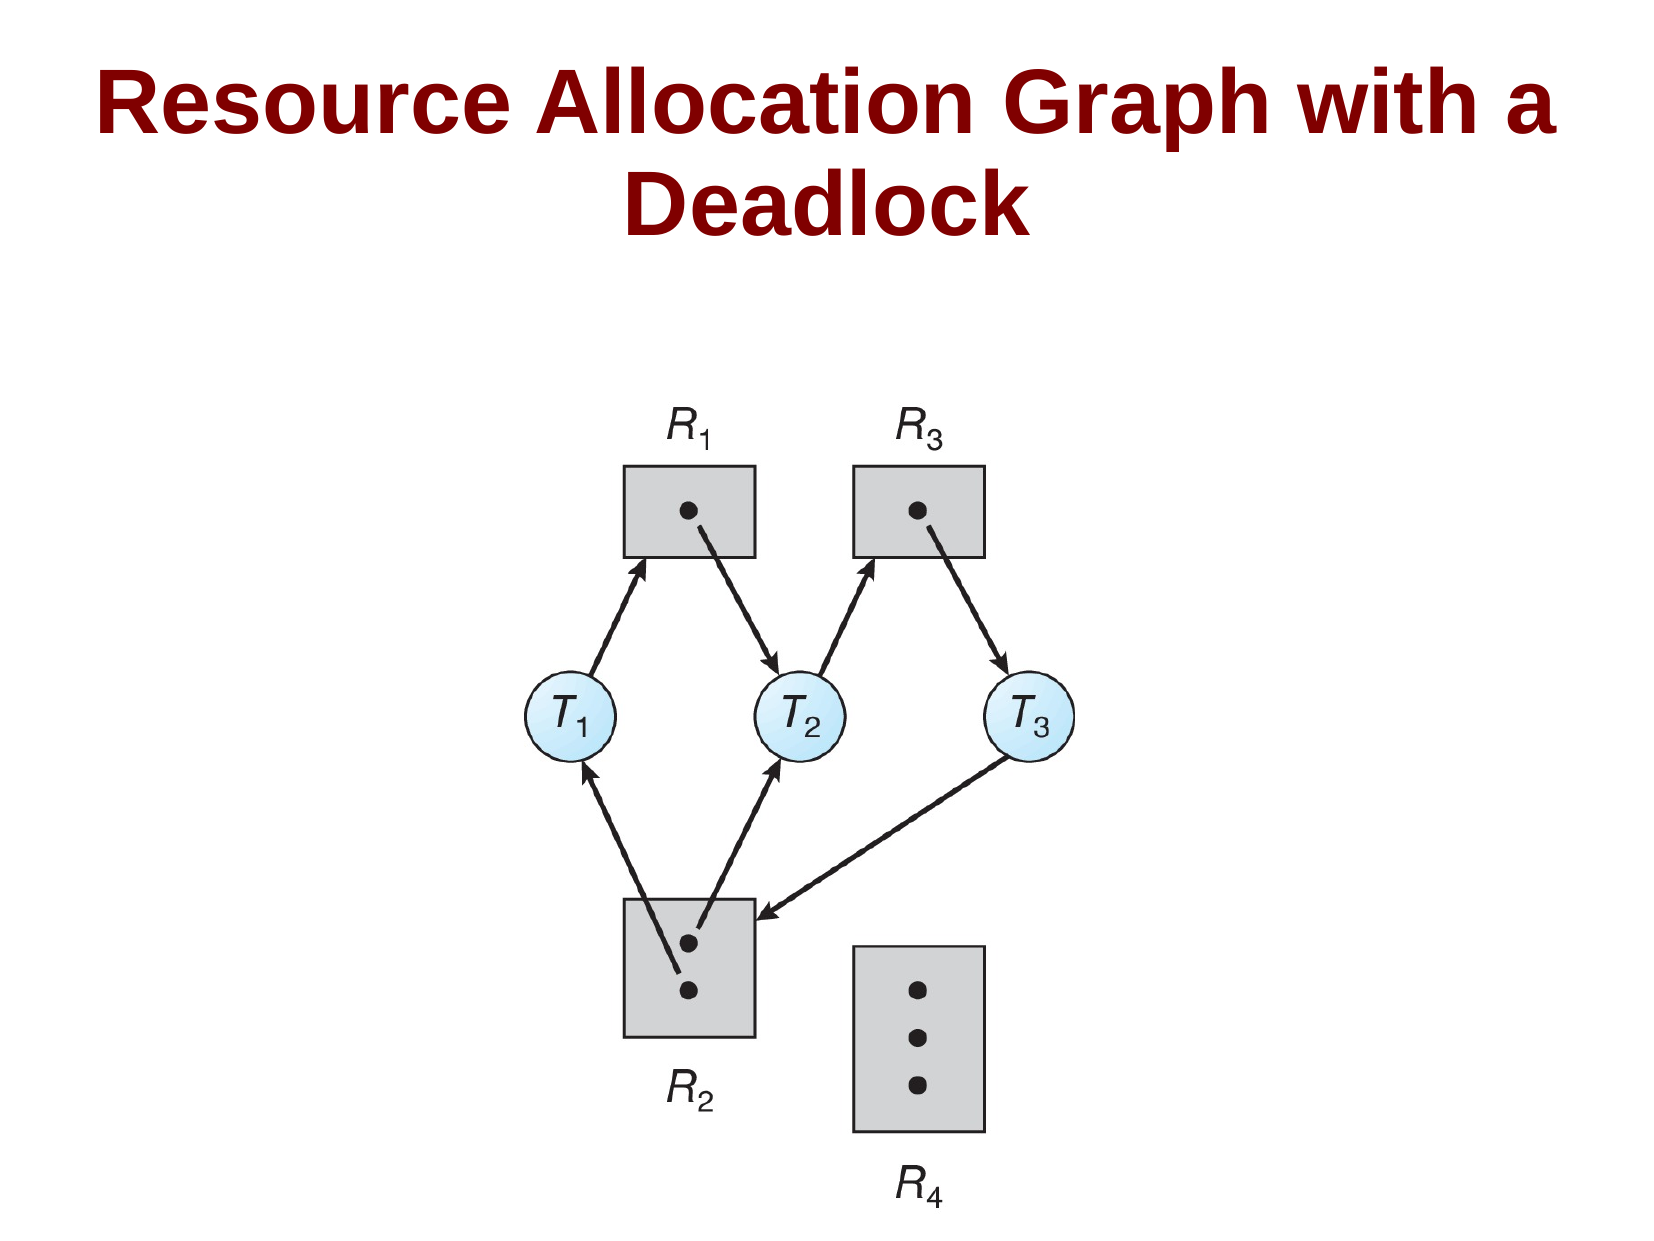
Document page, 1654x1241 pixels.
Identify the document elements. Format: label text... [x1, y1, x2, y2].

picture [524, 402, 1075, 1217]
title Resource Allocation Graph with a Deadlock [82, 49, 1571, 257]
